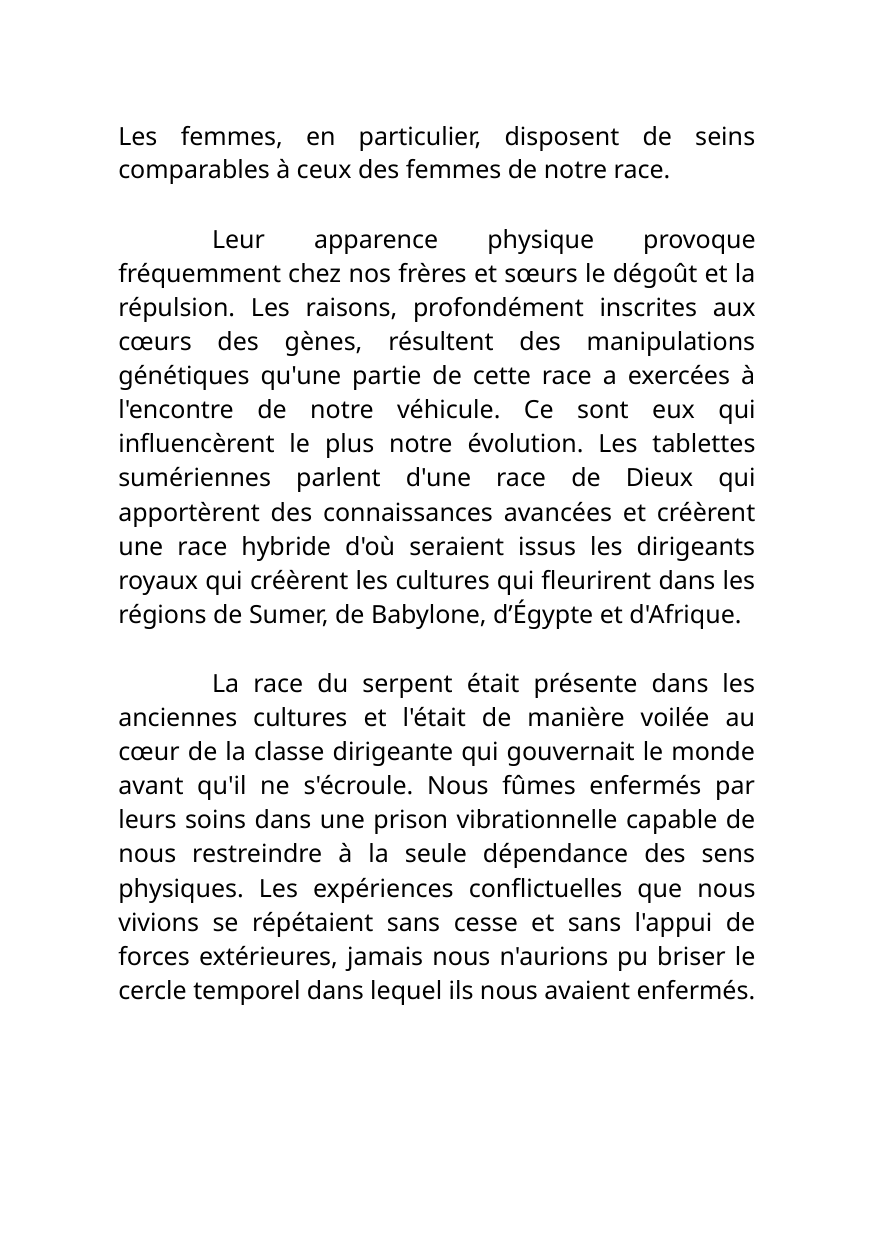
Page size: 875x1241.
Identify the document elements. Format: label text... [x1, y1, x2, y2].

text Les femmes, en particulier, disposent de seins comparables à ceux des femmes de notre race. [118, 118, 756, 186]
text Leur apparence physique provoque fréquemment chez nos frères et sœurs le dégoût et la répulsion. Les raisons, profondément inscrites aux cœurs des gènes, résultent des manipulations génétiques qu'une partie de cette race a exercées à l'encontre de notre véhicule. Ce sont eux qui influencèrent le plus notre évolution. Les tablettes sumériennes parlent d'une race de Dieux qui apportèrent des connaissances avancées et créèrent une race hybride d'où seraient issus les dirigeants royaux qui créèrent les cultures qui fleurirent dans les régions de Sumer, de Babylone, d’Égypte et d'Afrique. [118, 222, 756, 630]
text La race du serpent était présente dans les anciennes cultures et l'était de manière voilée au cœur de la classe dirigeante qui gouvernait le monde avant qu'il ne s'écroule. Nous fûmes enfermés par leurs soins dans une prison vibrationnelle capable de nous restreindre à la seule dépendance des sens physiques. Les expériences conflictuelles que nous vivions se répétaient sans cesse et sans l'appui de forces extérieures, jamais nous n'aurions pu briser le cercle temporel dans lequel ils nous avaient enfermés. [118, 666, 756, 1006]
